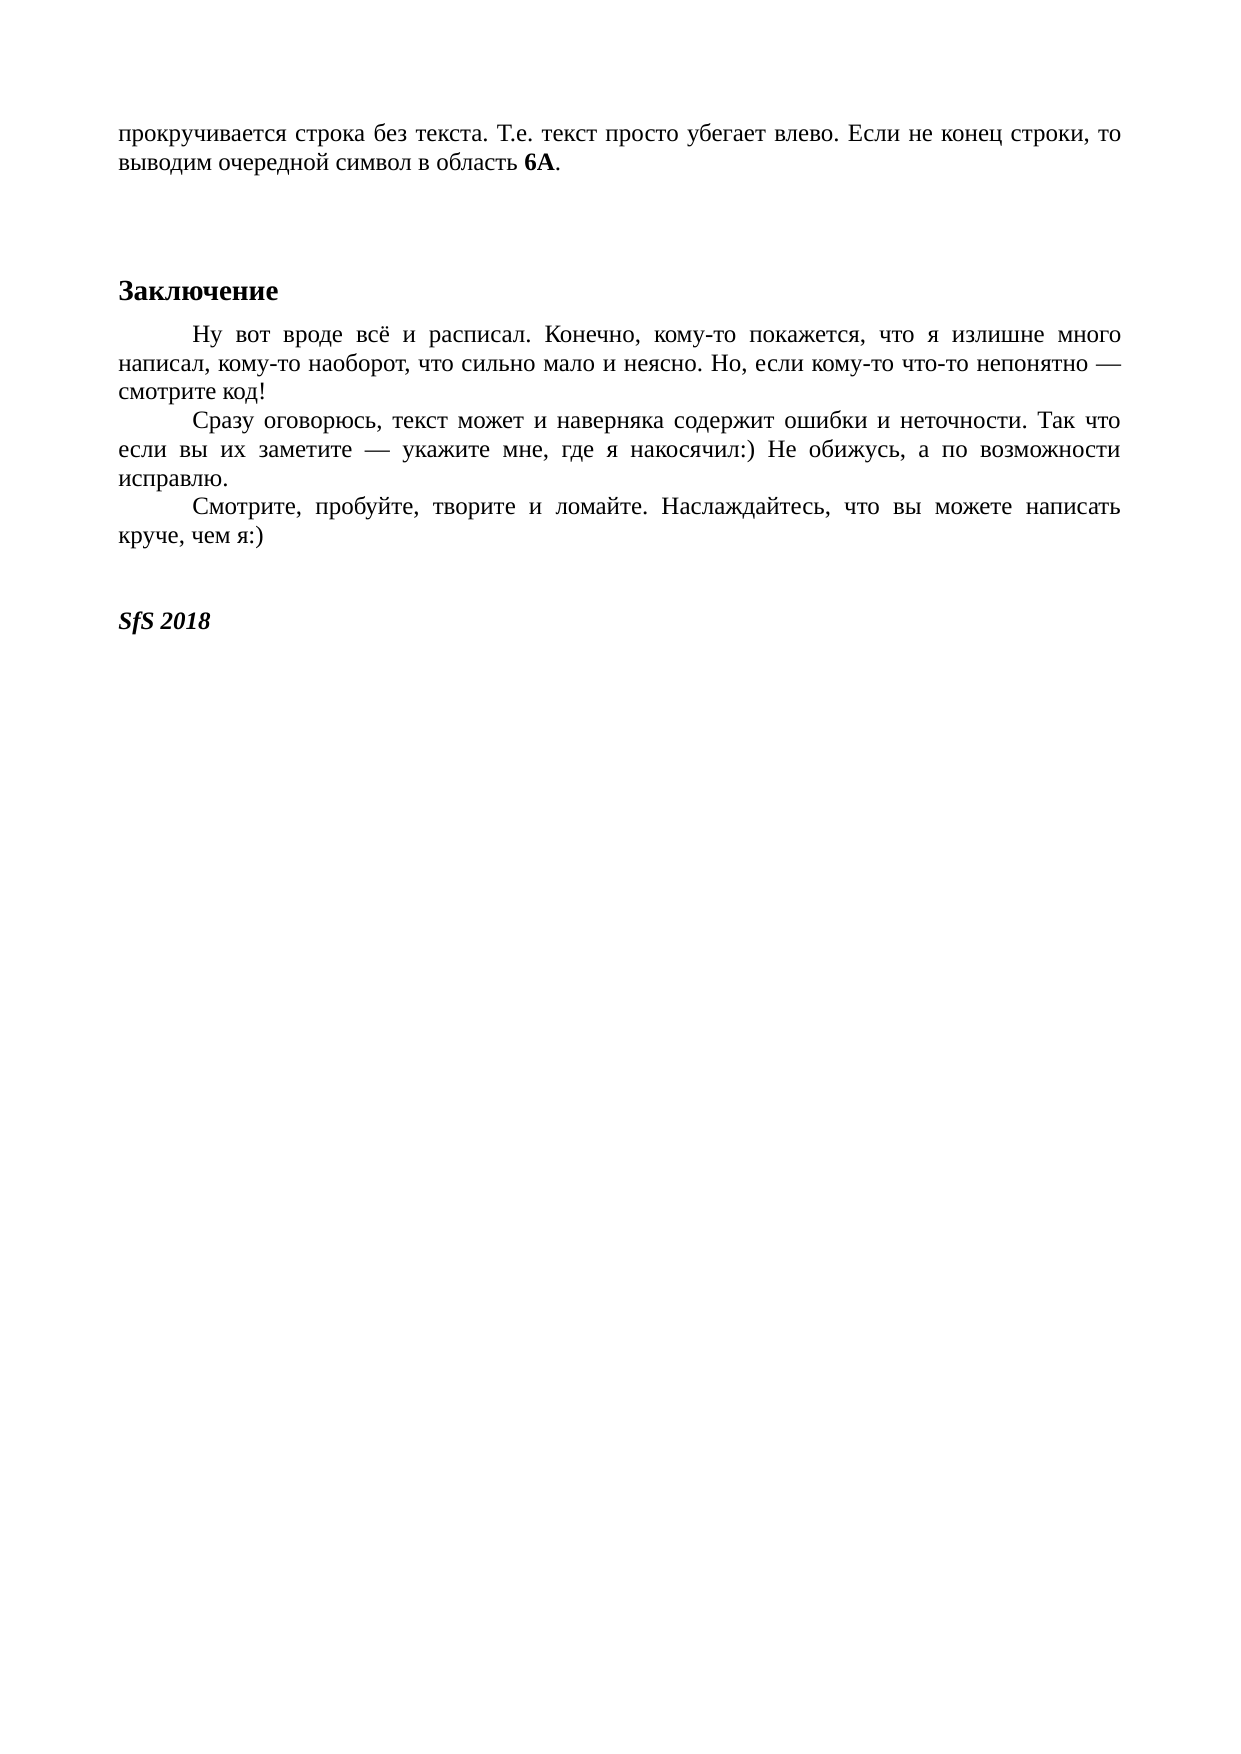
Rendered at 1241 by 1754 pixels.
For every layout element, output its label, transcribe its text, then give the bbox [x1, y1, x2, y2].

text Смотрите, пробуйте, творите и ломайте. Наслаждайтесь, что вы можете написать круче, чем я:) [118, 491, 1122, 549]
text прокручивается строка без текста. Т.е. текст просто убегает влево. Если не конец строки, то выводим очередной символ в область 6А. [118, 118, 1122, 176]
text Сразу оговорюсь, текст может и наверняка содержит ошибки и неточности. Так что если вы их заметите — укажите мне, где я накосячил:) Не обижусь, а по возможности исправлю. [118, 405, 1122, 491]
subtitle Заключение [118, 273, 1122, 306]
text Ну вот вроде всё и расписал. Конечно, кому-то покажется, что я излишне много написал, кому-то наоборот, что сильно мало и неясно. Но, если кому-то что-то непонятно — смотрите код! [118, 319, 1122, 405]
text SfS 2018 [118, 606, 1122, 635]
